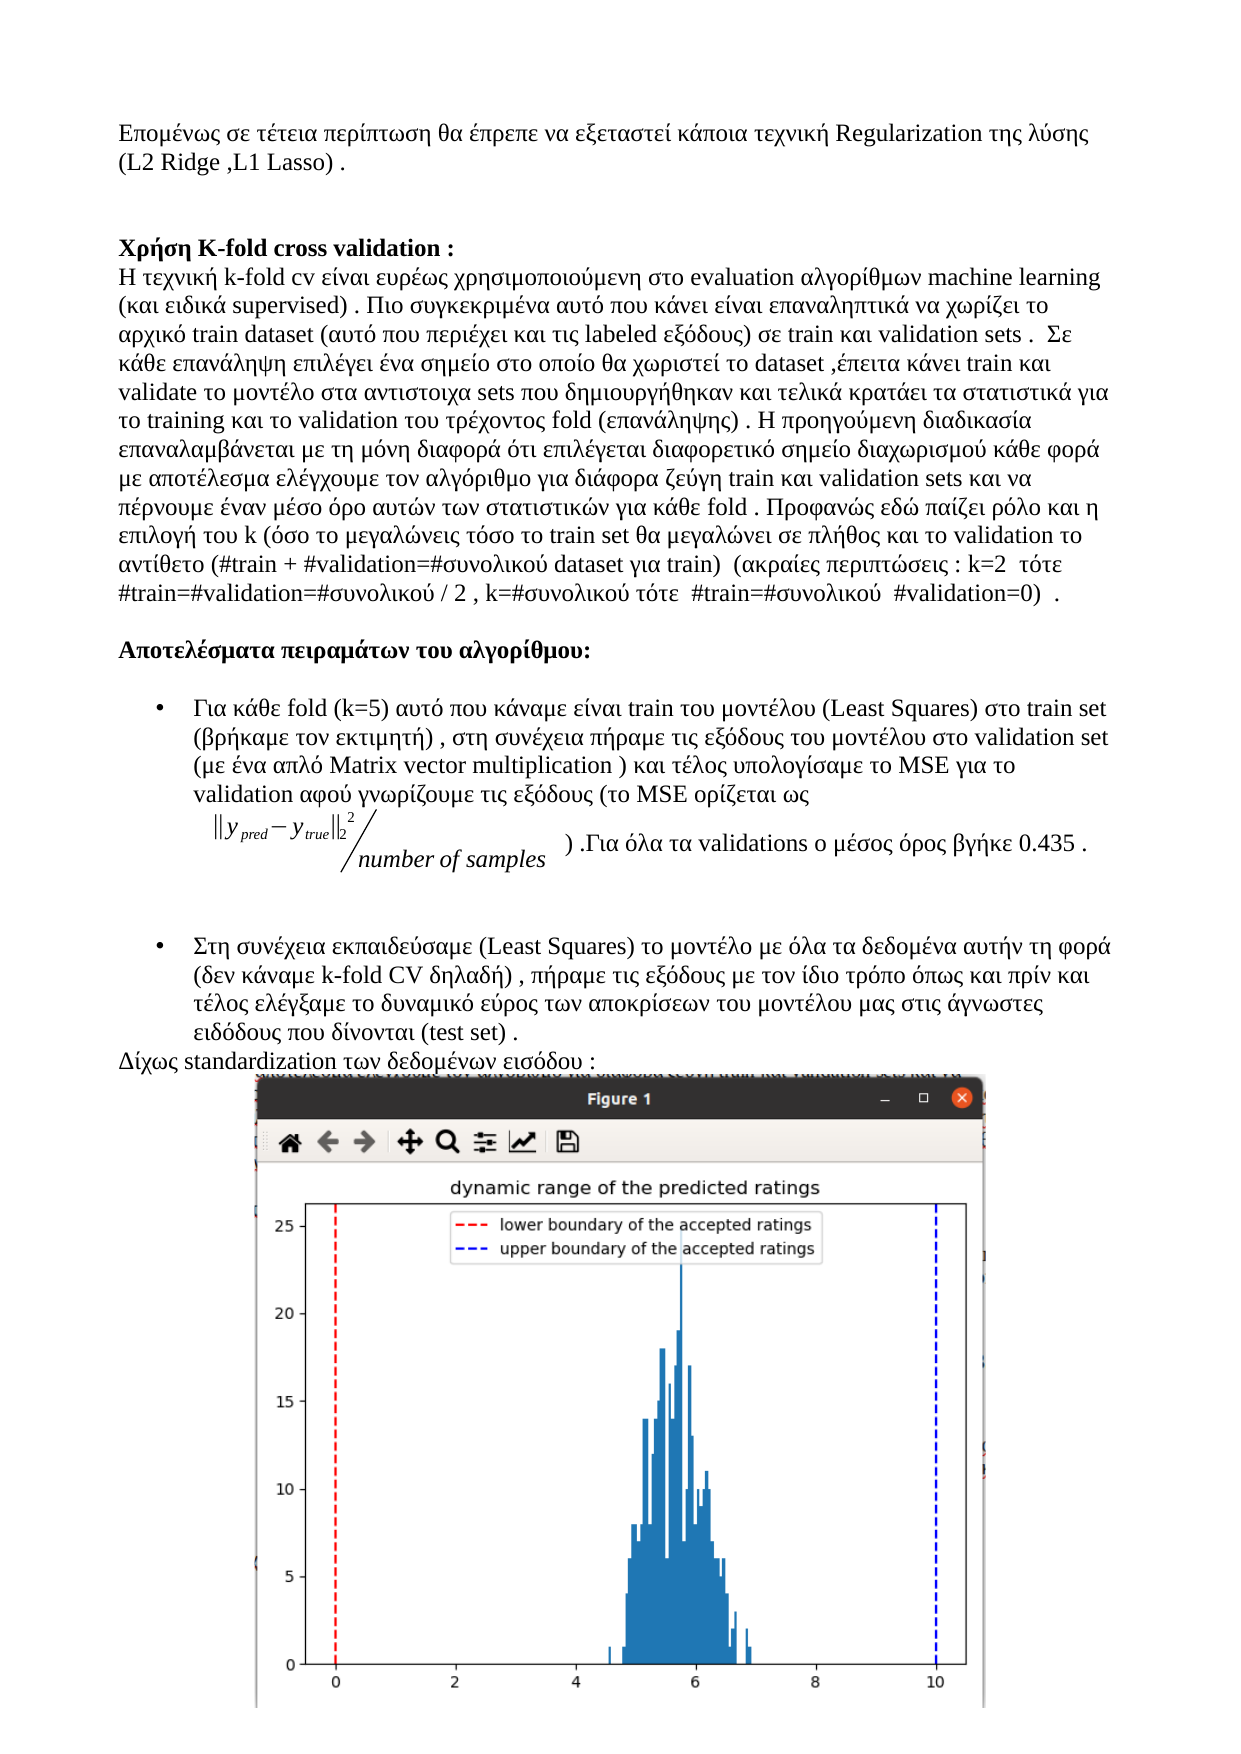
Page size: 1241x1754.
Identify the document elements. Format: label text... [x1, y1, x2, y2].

text H τεχνική k-fold cv είναι ευρέως χρησιμοποιούμενη στο evaluation αλγορίθμων machine learning (και ειδικά supervised) . Πιο συγκεκριμένα αυτό που κάνει είναι επαναληπτικά να χωρίζει το αρχικό train dataset (αυτό που περιέχει και τις labeled εξόδους) σε train και validation sets . Σε κάθε επανάληψη επιλέγει ένα σημείο στο οποίο θα χωριστεί το dataset ,έπειτα κάνει train και validate το μοντέλο στα αντιστοιχα sets που δημιουργήθηκαν και τελικά κρατάει τα στατιστικά για το training και το validation του τρέχοντος fold (επανάληψης) . Η προηγούμενη διαδικασία επαναλαμβάνεται με τη μόνη διαφορά ότι επιλέγεται διαφορετικό σημείο διαχωρισμού κάθε φορά με αποτέλεσμα ελέγχουμε τον αλγόριθμο για διάφορα ζεύγη train και validation sets και να πέρνουμε έναν μέσο όρο αυτών των στατιστικών για κάθε fold . Προφανώς εδώ παίζει ρόλο και η επιλογή του k (όσο το μεγαλώνεις τόσο το train set θα μεγαλώνει σε πλήθος και το validation το αντίθετο (#train + #validation=#συνολικού dataset για train) (ακραίες περιπτώσεις : k=2 τότε #train=#validation=#συνολικού / 2 , k=#συνολικού τότε #train=#συνολικού #validation=0) . [118, 262, 1122, 607]
text Δίχως standardization των δεδομένων εισόδου : [118, 1046, 1122, 1075]
picture [254, 1074, 986, 1708]
list Για κάθε fold (k=5) αυτό που κάναμε είναι train του μοντέλου (Least Squares) στο train set (βρήκαμε τον εκτιμητή) , στη συνέχεια πήραμε τις εξόδους του μοντέλου στο validation set (με ένα απλό Matrix vector multiplication ) και τέλος υπολογίσαμε το MSE για το validation αφού γνωρίζουμε τις εξόδους (το MSE ορίζεται ως ) .Για όλα τα validations o μέσος όρος βγήκε 0.435 . [156, 693, 1122, 873]
list Στη συνέχεια εκπαιδεύσαμε (Least Squares) το μοντέλο με όλα τα δεδομένα αυτήν τη φορά (δεν κάναμε k-fold CV δηλαδή) , πήραμε τις εξόδους με τον ίδιο τρόπο όπως και πρίν και τέλος ελέγξαμε το δυναμικό εύρος των αποκρίσεων του μοντέλου μας στις άγνωστες ειδόδους που δίνονται (test set) . [156, 931, 1122, 1046]
text Αποτελέσματα πειραμάτων του αλγορίθμου: [118, 636, 1122, 664]
text Eπομένως σε τέτεια περίπτωση θα έπρεπε να εξεταστεί κάποια τεχνική Regularization της λύσης (L2 Ridge ,L1 Lasso) . [118, 118, 1122, 176]
text Χρήση K-fold cross validation : [118, 233, 1122, 262]
